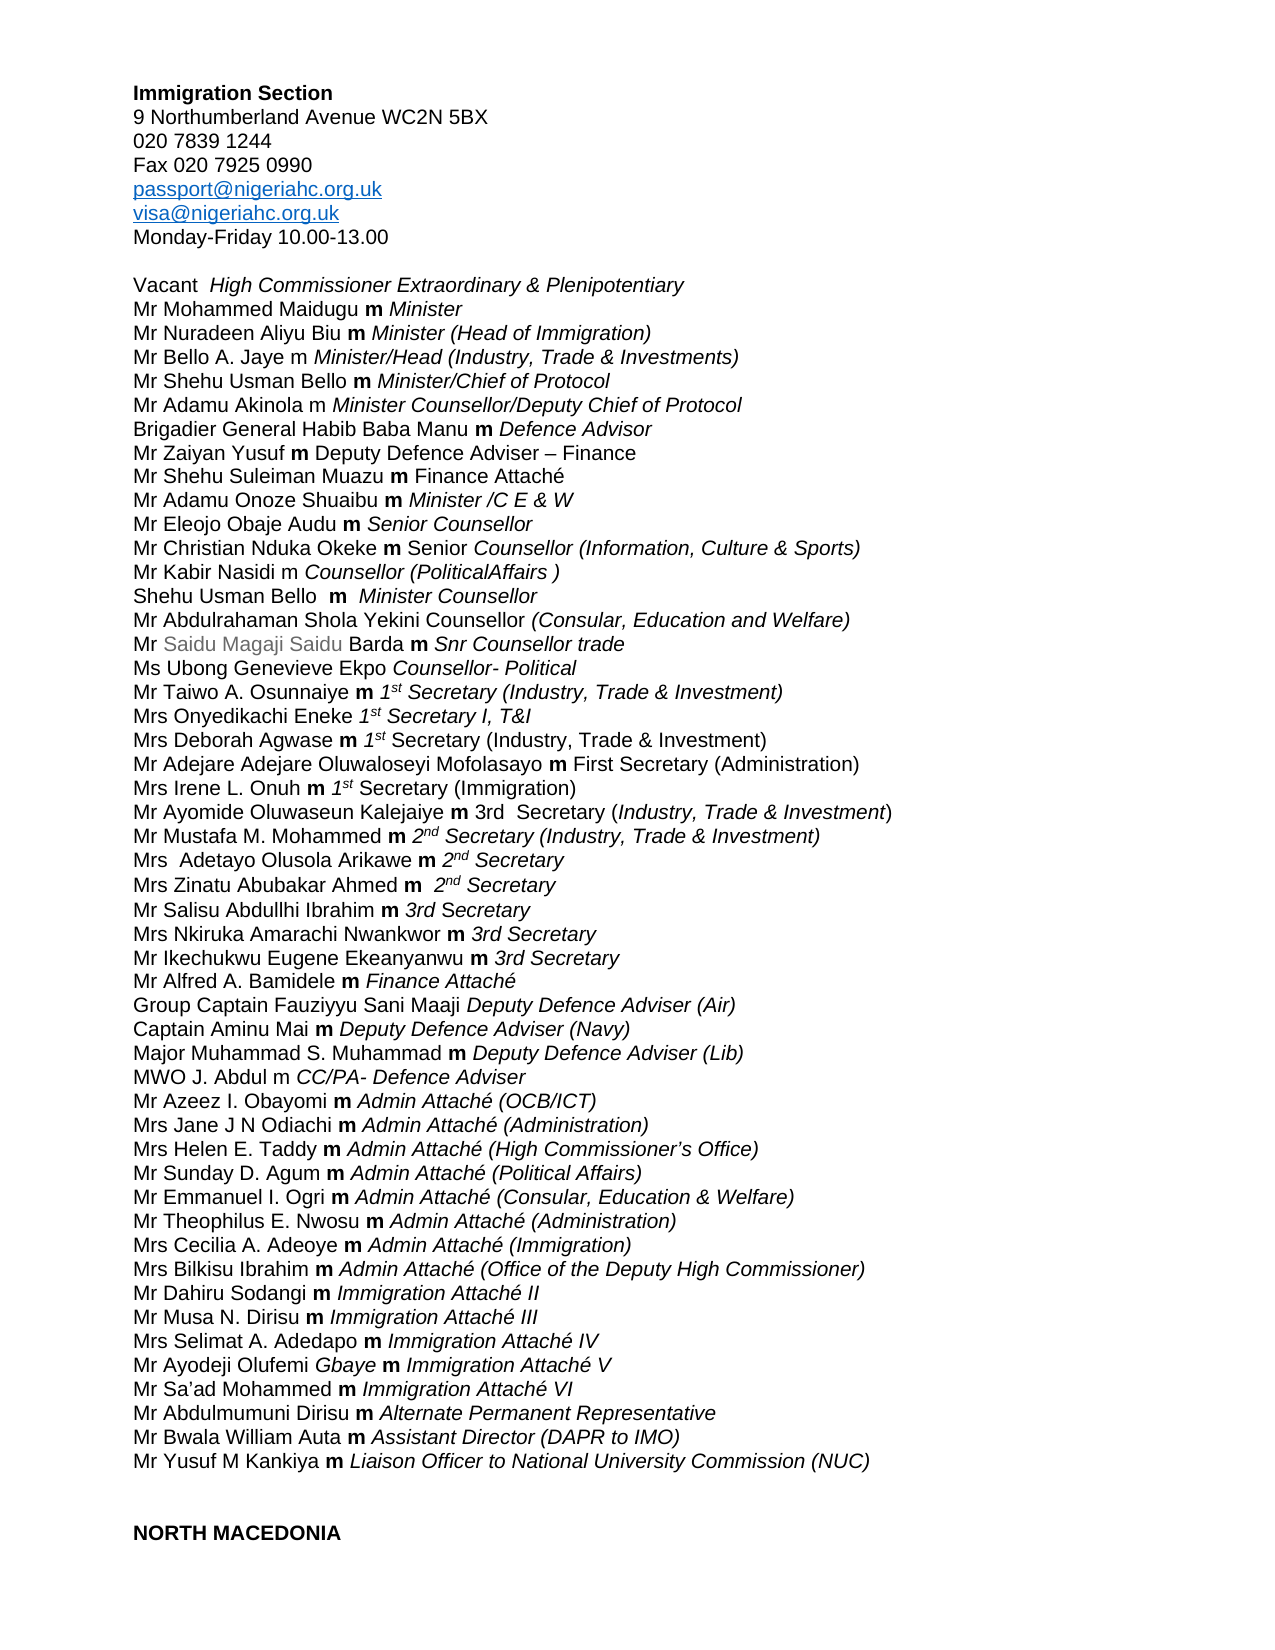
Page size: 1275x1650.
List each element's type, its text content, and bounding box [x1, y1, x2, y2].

text Mr Emmanuel I. Ogri m Admin Attaché (Consular, Education & Welfare) [133, 1185, 1181, 1209]
text Mrs Onyedikachi Eneke 1st Secretary I, T&I [133, 704, 1181, 728]
text Vacant High Commissioner Extraordinary & Plenipotentiary [133, 273, 1181, 297]
text Mr Abdulrahaman Shola Yekini Counsellor (Consular, Education and Welfare) [133, 608, 1181, 632]
text Mr Adamu Akinola m Minister Counsellor/Deputy Chief of Protocol [133, 392, 1181, 416]
text Mr Salisu Abdullhi Ibrahim m 3rd Secretary [133, 897, 1181, 921]
text MWO J. Abdul m CC/PA- Defence Adviser [133, 1065, 1181, 1089]
text Mr Abdulmumuni Dirisu m Alternate Permanent Representative [133, 1401, 1181, 1424]
text Mr Eleojo Obaje Audu m Senior Counsellor [133, 512, 1181, 536]
text Mrs Bilkisu Ibrahim m Admin Attaché (Office of the Deputy High Commissioner) [133, 1257, 1181, 1281]
text Mr Yusuf M Kankiya m Liaison Officer to National University Commission (NUC) [133, 1448, 1181, 1472]
text Mrs Cecilia A. Adeoye m Admin Attaché (Immigration) [133, 1233, 1181, 1257]
text Mr Adamu Onoze Shuaibu m Minister /C E & W [133, 488, 1181, 512]
text Mr Ikechukwu Eugene Ekeanyanwu m 3rd Secretary [133, 945, 1181, 969]
text Mrs Zinatu Abubakar Ahmed m 2nd Secretary [133, 872, 1181, 896]
text passport@nigeriahc.org.uk [133, 177, 1181, 201]
text Immigration Section [133, 81, 1181, 105]
text Mr Bwala William Auta m Assistant Director (DAPR to IMO) [133, 1424, 1181, 1448]
text Mr Zaiyan Yusuf m Deputy Defence Adviser – Finance [133, 440, 1181, 464]
text Mrs Helen E. Taddy m Admin Attaché (High Commissioner’s Office) [133, 1137, 1181, 1161]
text Mrs Jane J N Odiachi m Admin Attaché (Administration) [133, 1113, 1181, 1137]
text Mr Christian Nduka Okeke m Senior Counsellor (Information, Culture & Sports) [133, 536, 1181, 560]
text Mr Saidu Magaji Saidu Barda m Snr Counsellor trade [133, 632, 1181, 656]
text Mr Mustafa M. Mohammed m 2nd Secretary (Industry, Trade & Investment) [133, 824, 1181, 848]
text Mr Mohammed Maidugu m Minister [133, 297, 1181, 321]
text Mr Bello A. Jaye m Minister/Head (Industry, Trade & Investments) [133, 344, 1181, 368]
text Mr Shehu Suleiman Muazu m Finance Attaché [133, 464, 1181, 488]
text Mr Shehu Usman Bello m Minister/Chief of Protocol [133, 368, 1181, 392]
text Mr Dahiru Sodangi m Immigration Attaché II [133, 1281, 1181, 1305]
text Mr Sa’ad Mohammed m Immigration Attaché VI [133, 1377, 1181, 1401]
text Group Captain Fauziyyu Sani Maaji Deputy Defence Adviser (Air) [133, 993, 1181, 1017]
text Mr Adejare Adejare Oluwaloseyi Mofolasayo m First Secretary (Administration) [133, 752, 1181, 776]
text Shehu Usman Bello m Minister Counsellor [133, 584, 1181, 608]
text Mr Ayodeji Olufemi Gbaye m Immigration Attaché V [133, 1353, 1181, 1377]
text 020 7839 1244 [133, 129, 1181, 153]
text Major Muhammad S. Muhammad m Deputy Defence Adviser (Lib) [133, 1041, 1181, 1065]
text Mrs Selimat A. Adedapo m Immigration Attaché IV [133, 1329, 1181, 1353]
text Mrs Adetayo Olusola Arikawe m 2nd Secretary [133, 848, 1181, 872]
text Mrs Deborah Agwase m 1st Secretary (Industry, Trade & Investment) [133, 728, 1181, 752]
text Mr Kabir Nasidi m Counsellor (PoliticalAffairs ) [133, 560, 1181, 584]
text NORTH MACEDONIA [133, 1520, 1181, 1544]
text Ms Ubong Genevieve Ekpo Counsellor- Political [133, 656, 1181, 680]
text Mr Alfred A. Bamidele m Finance Attaché [133, 969, 1181, 993]
text Mr Ayomide Oluwaseun Kalejaiye m 3rd Secretary (Industry, Trade & Investment) [133, 800, 1181, 824]
text Mr Azeez I. Obayomi m Admin Attaché (OCB/ICT) [133, 1089, 1181, 1113]
text Mrs Nkiruka Amarachi Nwankwor m 3rd Secretary [133, 921, 1181, 945]
text Captain Aminu Mai m Deputy Defence Adviser (Navy) [133, 1017, 1181, 1041]
text Mr Nuradeen Aliyu Biu m Minister (Head of Immigration) [133, 321, 1181, 344]
text Brigadier General Habib Baba Manu m Defence Advisor [133, 416, 1181, 440]
text Mr Taiwo A. Osunnaiye m 1st Secretary (Industry, Trade & Investment) [133, 680, 1181, 704]
text Mr Musa N. Dirisu m Immigration Attaché III [133, 1305, 1181, 1329]
text Mrs Irene L. Onuh m 1st Secretary (Immigration) [133, 776, 1181, 800]
text 9 Northumberland Avenue WC2N 5BX [133, 105, 1181, 129]
text Monday-Friday 10.00-13.00 [133, 225, 1181, 249]
text visa@nigeriahc.org.uk [133, 201, 1181, 225]
text Fax 020 7925 0990 [133, 153, 1181, 177]
text Mr Sunday D. Agum m Admin Attaché (Political Affairs) [133, 1161, 1181, 1185]
text Mr Theophilus E. Nwosu m Admin Attaché (Administration) [133, 1209, 1181, 1233]
